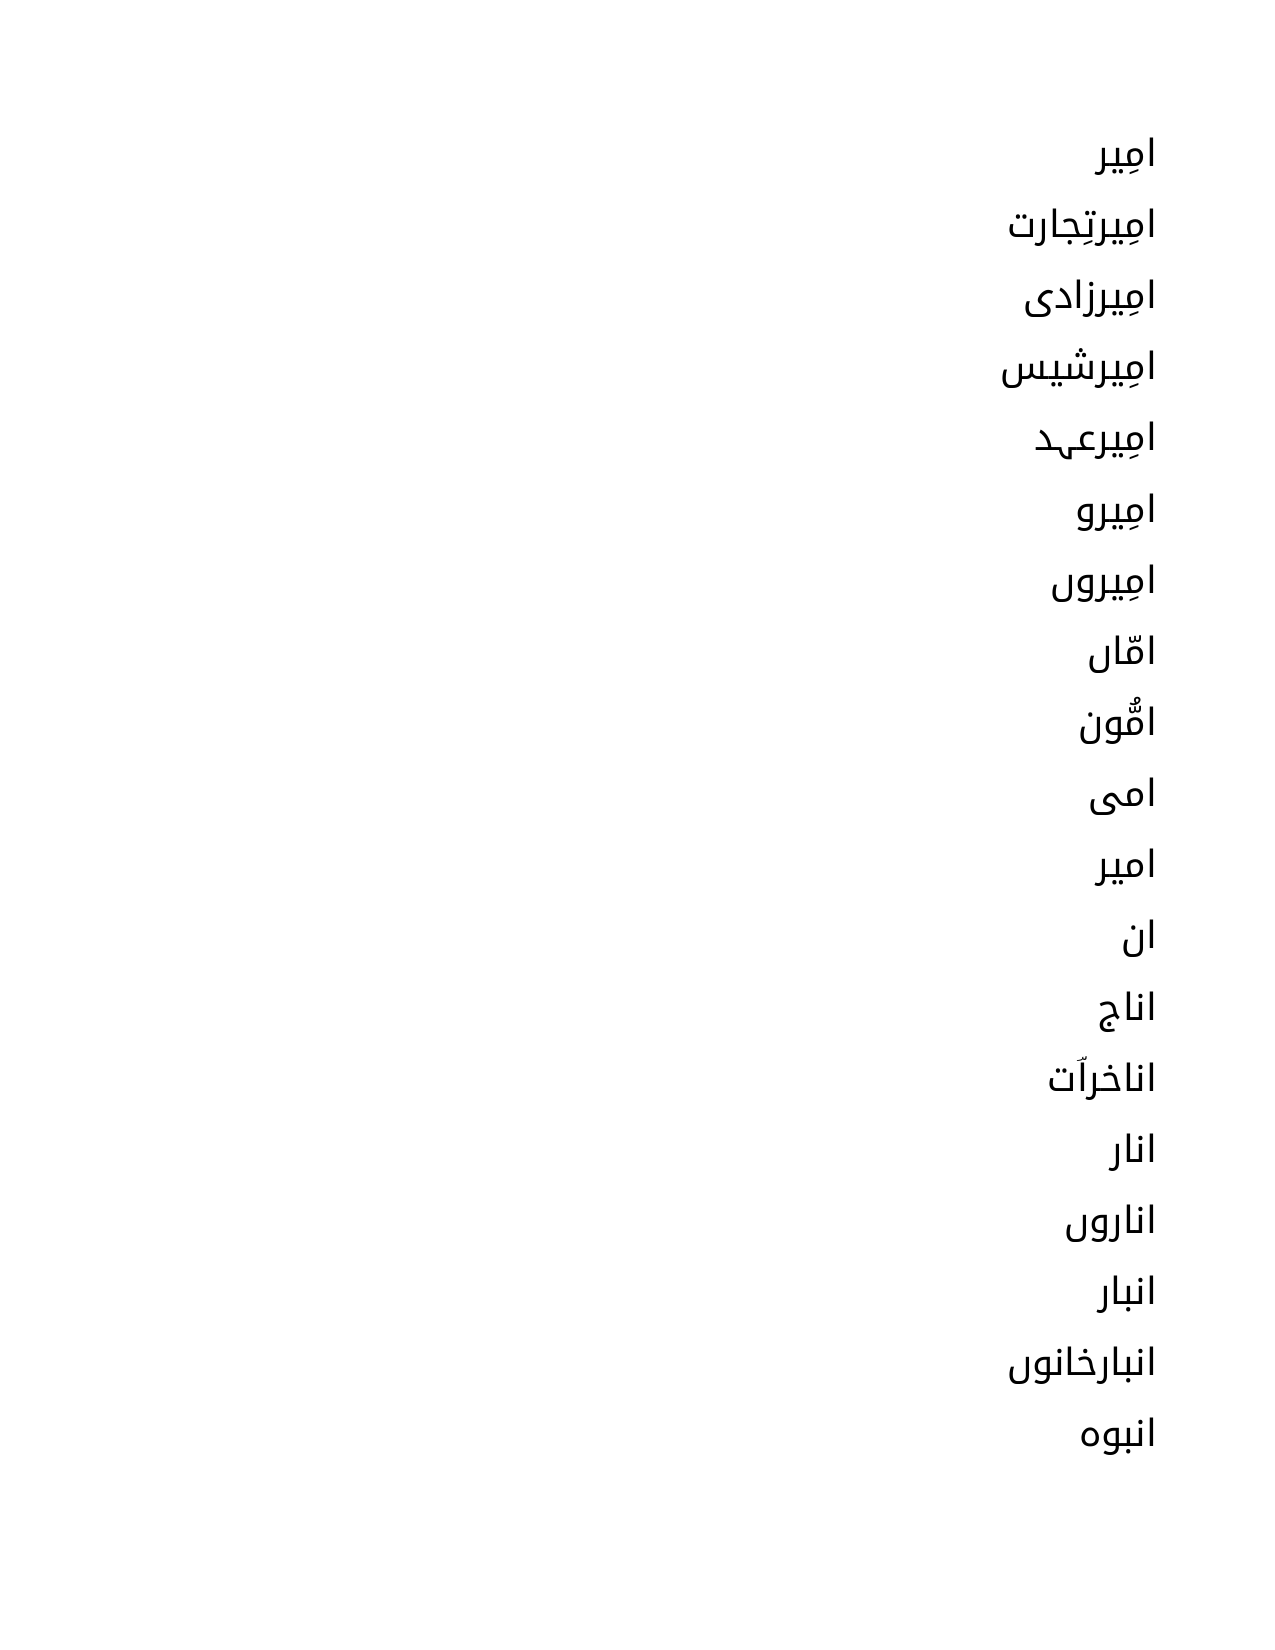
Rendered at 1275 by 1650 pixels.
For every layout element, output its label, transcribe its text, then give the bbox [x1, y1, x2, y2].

text ان [118, 901, 1157, 972]
text انبارخانوں [118, 1328, 1157, 1399]
text امِیرتِجارت [118, 189, 1157, 260]
text انبار [118, 1256, 1157, 1328]
text امُّون [118, 687, 1157, 758]
text امِیرعہد [118, 403, 1157, 474]
text امِیرو [118, 474, 1157, 545]
text انار [118, 1114, 1157, 1185]
text امِیروں [118, 545, 1157, 616]
text انبوہ [118, 1399, 1157, 1470]
text امِیرزادی [118, 260, 1157, 332]
text امیر [118, 829, 1157, 901]
text امِیرشیس [118, 332, 1157, 403]
text امی [118, 758, 1157, 829]
text امِیر [118, 118, 1157, 189]
text اناروں [118, 1185, 1157, 1256]
text اناج [118, 972, 1157, 1043]
text امّاں [118, 616, 1157, 687]
text اناخراؔت [118, 1043, 1157, 1114]
